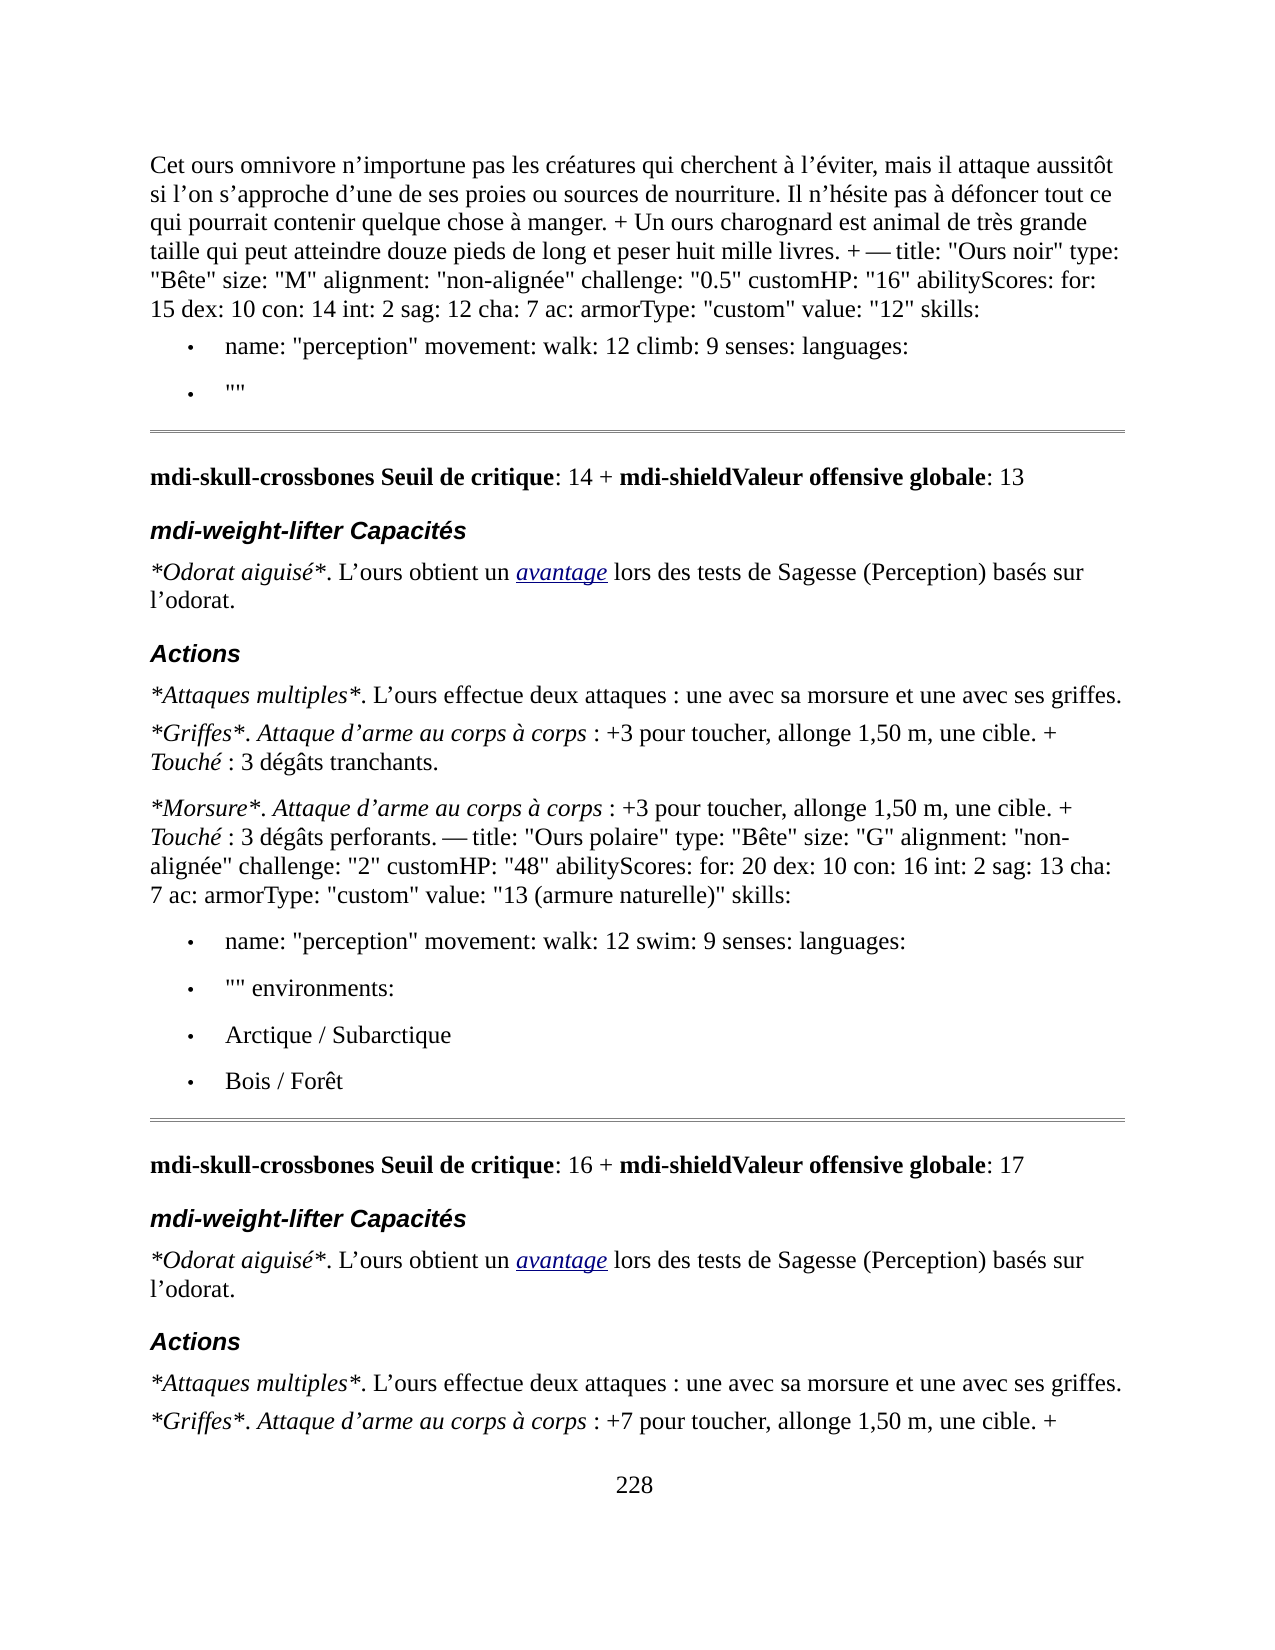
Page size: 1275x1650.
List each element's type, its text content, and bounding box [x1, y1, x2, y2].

text mdi-skull-crossbones Seuil de critique: 14 + mdi-shieldValeur offensive globale: 13 [150, 462, 1125, 491]
subtitle Actions [150, 1327, 1125, 1356]
subtitle Actions [150, 639, 1125, 668]
list name: "perception" movement: walk: 12 climb: 9 senses: languages: [187, 331, 1125, 360]
text *Odorat aiguisé*. L’ours obtient un avantage lors des tests de Sagesse (Perception) basés sur l’odorat. [150, 557, 1125, 614]
text Cet ours omnivore n’importune pas les créatures qui cherchent à l’éviter, mais il attaque aussitôt si l’on s’approche d’une de ses proies ou sources de nourriture. Il n’hésite pas à défoncer tout ce qui pourrait contenir quelque chose à manger. + Un ours charognard est animal de très grande taille qui peut atteindre douze pieds de long et peser huit mille livres. + — title: "Ours noir" type: "Bête" size: "M" alignment: "non-alignée" challenge: "0.5" customHP: "16" abilityScores: for: 15 dex: 10 con: 14 int: 2 sag: 12 cha: 7 ac: armorType: "custom" value: "12" skills: [150, 150, 1125, 322]
text *Griffes*. Attaque d’arme au corps à corps : +3 pour toucher, allonge 1,50 m, une cible. + Touché : 3 dégâts tranchants. [150, 718, 1125, 776]
subtitle mdi-weight-lifter Capacités [150, 516, 1125, 544]
text *Odorat aiguisé*. L’ours obtient un avantage lors des tests de Sagesse (Perception) basés sur l’odorat. [150, 1245, 1125, 1302]
text *Morsure*. Attaque d’arme au corps à corps : +3 pour toucher, allonge 1,50 m, une cible. + Touché : 3 dégâts perforants. — title: "Ours polaire" type: "Bête" size: "G" alignment: "non-alignée" challenge: "2" customHP: "48" abilityScores: for: 20 dex: 10 con: 16 int: 2 sag: 13 cha: 7 ac: armorType: "custom" value: "13 (armure naturelle)" skills: [150, 793, 1125, 908]
text *Attaques multiples*. L’ours effectue deux attaques : une avec sa morsure et une avec ses griffes. [150, 1368, 1125, 1397]
list "" [187, 378, 1125, 407]
list name: "perception" movement: walk: 12 swim: 9 senses: languages: [187, 926, 1125, 955]
list "" environments: [187, 973, 1125, 1002]
text *Griffes*. Attaque d’arme au corps à corps : +7 pour toucher, allonge 1,50 m, une cible. + [150, 1406, 1125, 1435]
text *Attaques multiples*. L’ours effectue deux attaques : une avec sa morsure et une avec ses griffes. [150, 680, 1125, 709]
text mdi-skull-crossbones Seuil de critique: 16 + mdi-shieldValeur offensive globale: 17 [150, 1150, 1125, 1179]
list Arctique / Subarctique [187, 1020, 1125, 1048]
subtitle mdi-weight-lifter Capacités [150, 1204, 1125, 1232]
list Bois / Forêt [187, 1066, 1125, 1095]
